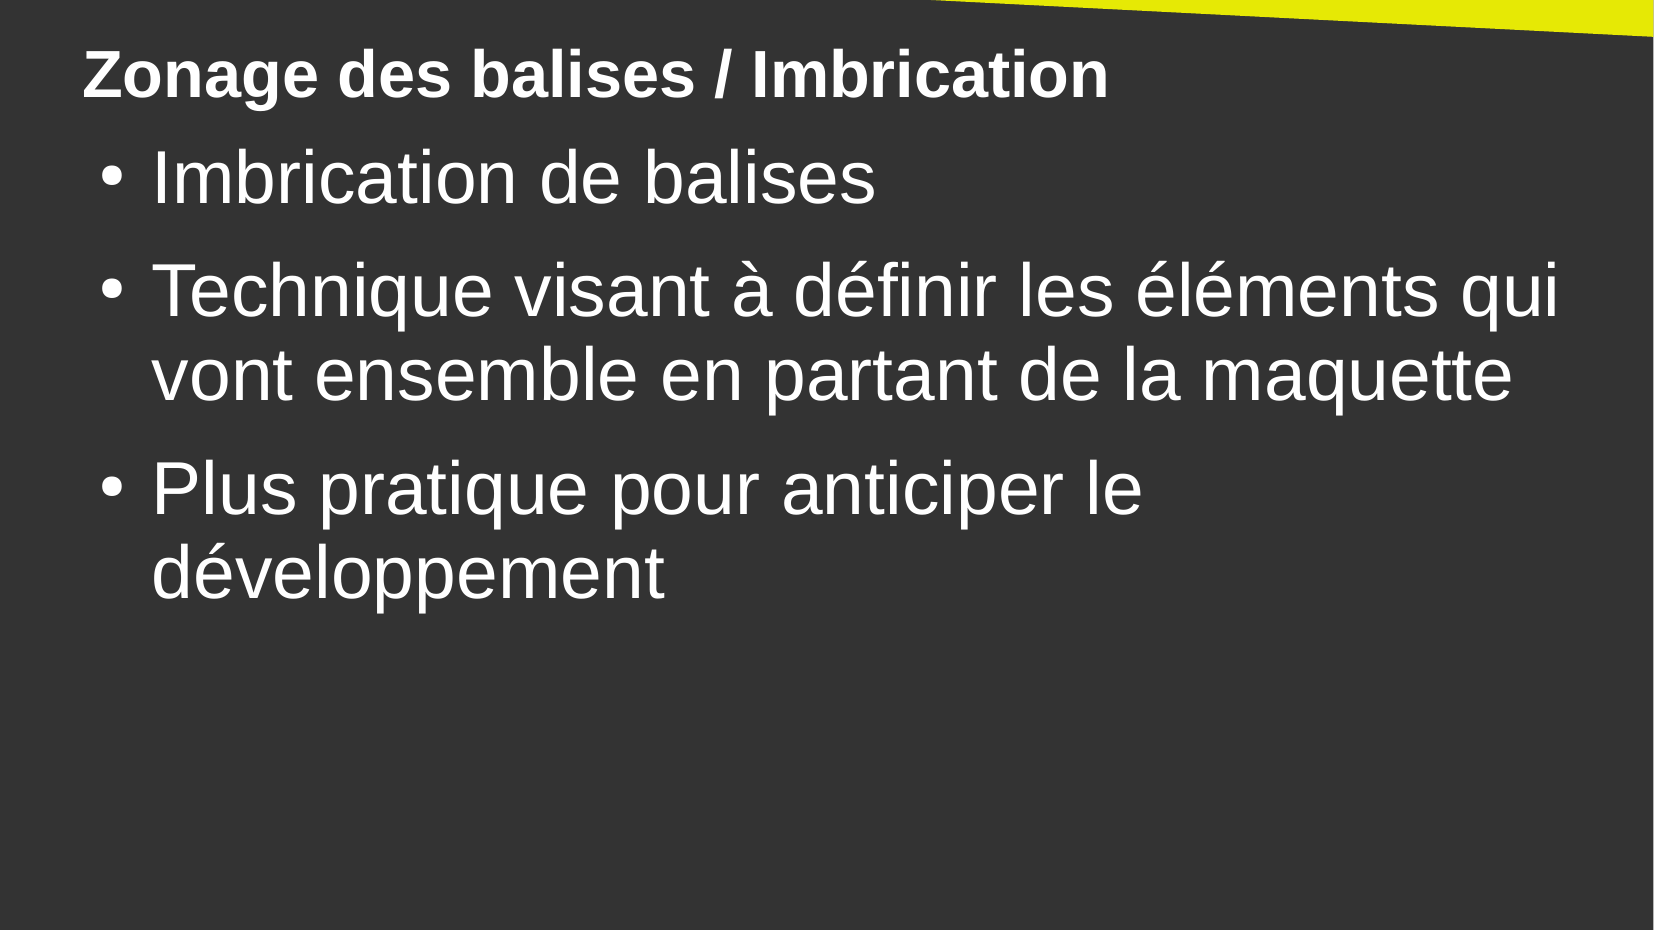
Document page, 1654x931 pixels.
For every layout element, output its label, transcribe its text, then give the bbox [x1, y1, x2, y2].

list Imbrication de balises Technique visant à définir les éléments qui vont ensemble en partant de la maquette Plus pratique pour anticiper le développement [80, 135, 1620, 650]
text_box [931, 0, 1654, 37]
title Zonage des balises / Imbrication [82, 37, 1571, 114]
